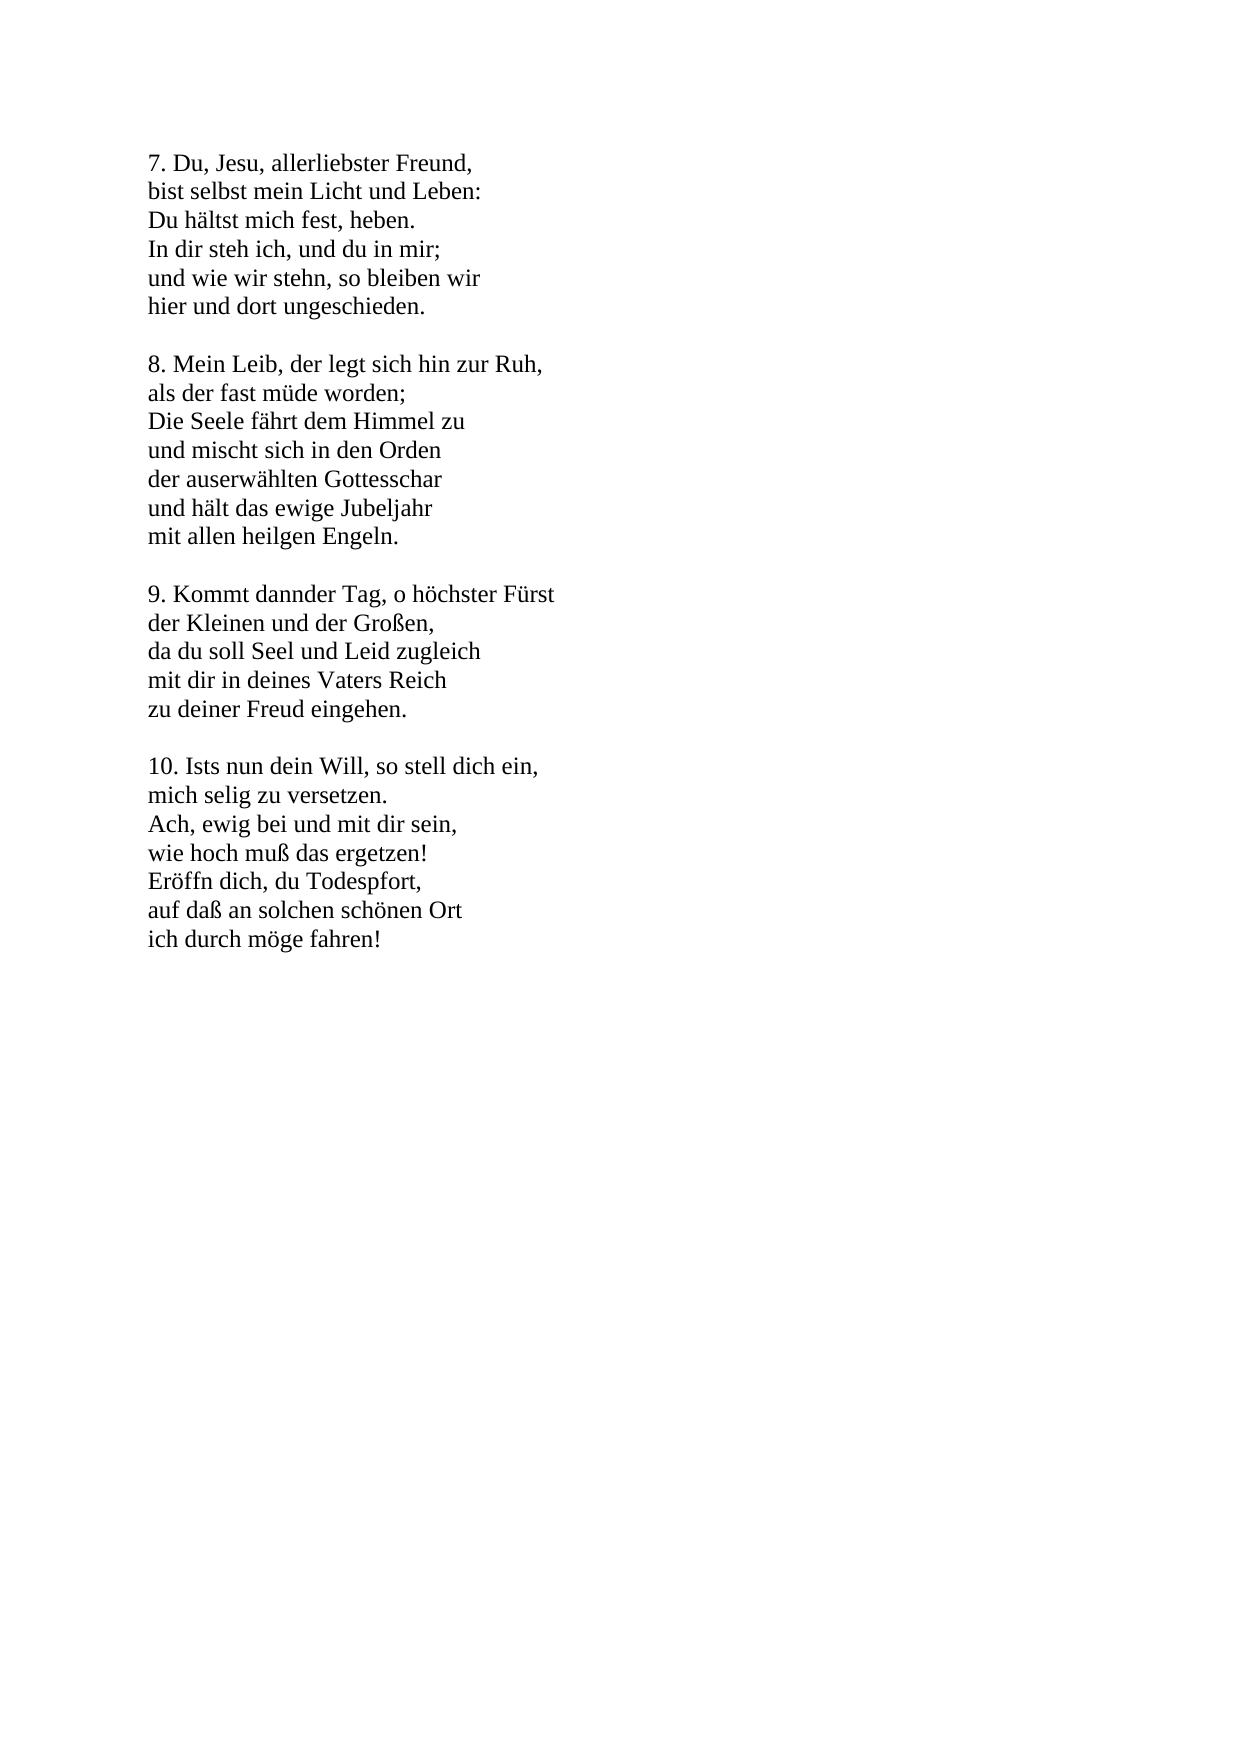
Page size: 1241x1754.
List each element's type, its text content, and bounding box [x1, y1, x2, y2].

text der auserwählten Gottesschar [148, 464, 1093, 493]
text In dir steh ich, und du in mir; [148, 234, 1093, 263]
text und wie wir stehn, so bleiben wir [148, 263, 1093, 291]
text der Kleinen und der Großen, [148, 608, 1093, 636]
text auf daß an solchen schönen Ort [148, 895, 1093, 924]
text 8. Mein Leib, der legt sich hin zur Ruh, [148, 349, 1093, 378]
text 7. Du, Jesu, allerliebster Freund, [148, 148, 1093, 176]
text hier und dort ungeschieden. [148, 291, 1093, 320]
text zu deiner Freud eingehen. [148, 694, 1093, 723]
text und hält das ewige Jubeljahr [148, 493, 1093, 521]
text wie hoch muß das ergetzen! [148, 838, 1093, 866]
text mich selig zu versetzen. [148, 780, 1093, 809]
text ich durch möge fahren! [148, 924, 1093, 953]
text Die Seele fährt dem Himmel zu [148, 406, 1093, 435]
text Ach, ewig bei und mit dir sein, [148, 809, 1093, 838]
text Eröffn dich, du Todespfort, [148, 866, 1093, 895]
text mit allen heilgen Engeln. [148, 521, 1093, 550]
text 9. Kommt dannder Tag, o höchster Fürst [148, 579, 1093, 608]
text als der fast müde worden; [148, 378, 1093, 406]
text bist selbst mein Licht und Leben: [148, 176, 1093, 205]
text mit dir in deines Vaters Reich [148, 665, 1093, 694]
text Du hältst mich fest, heben. [148, 205, 1093, 234]
text da du soll Seel und Leid zugleich [148, 636, 1093, 665]
text und mischt sich in den Orden [148, 435, 1093, 464]
text 10. Ists nun dein Will, so stell dich ein, [148, 751, 1093, 780]
